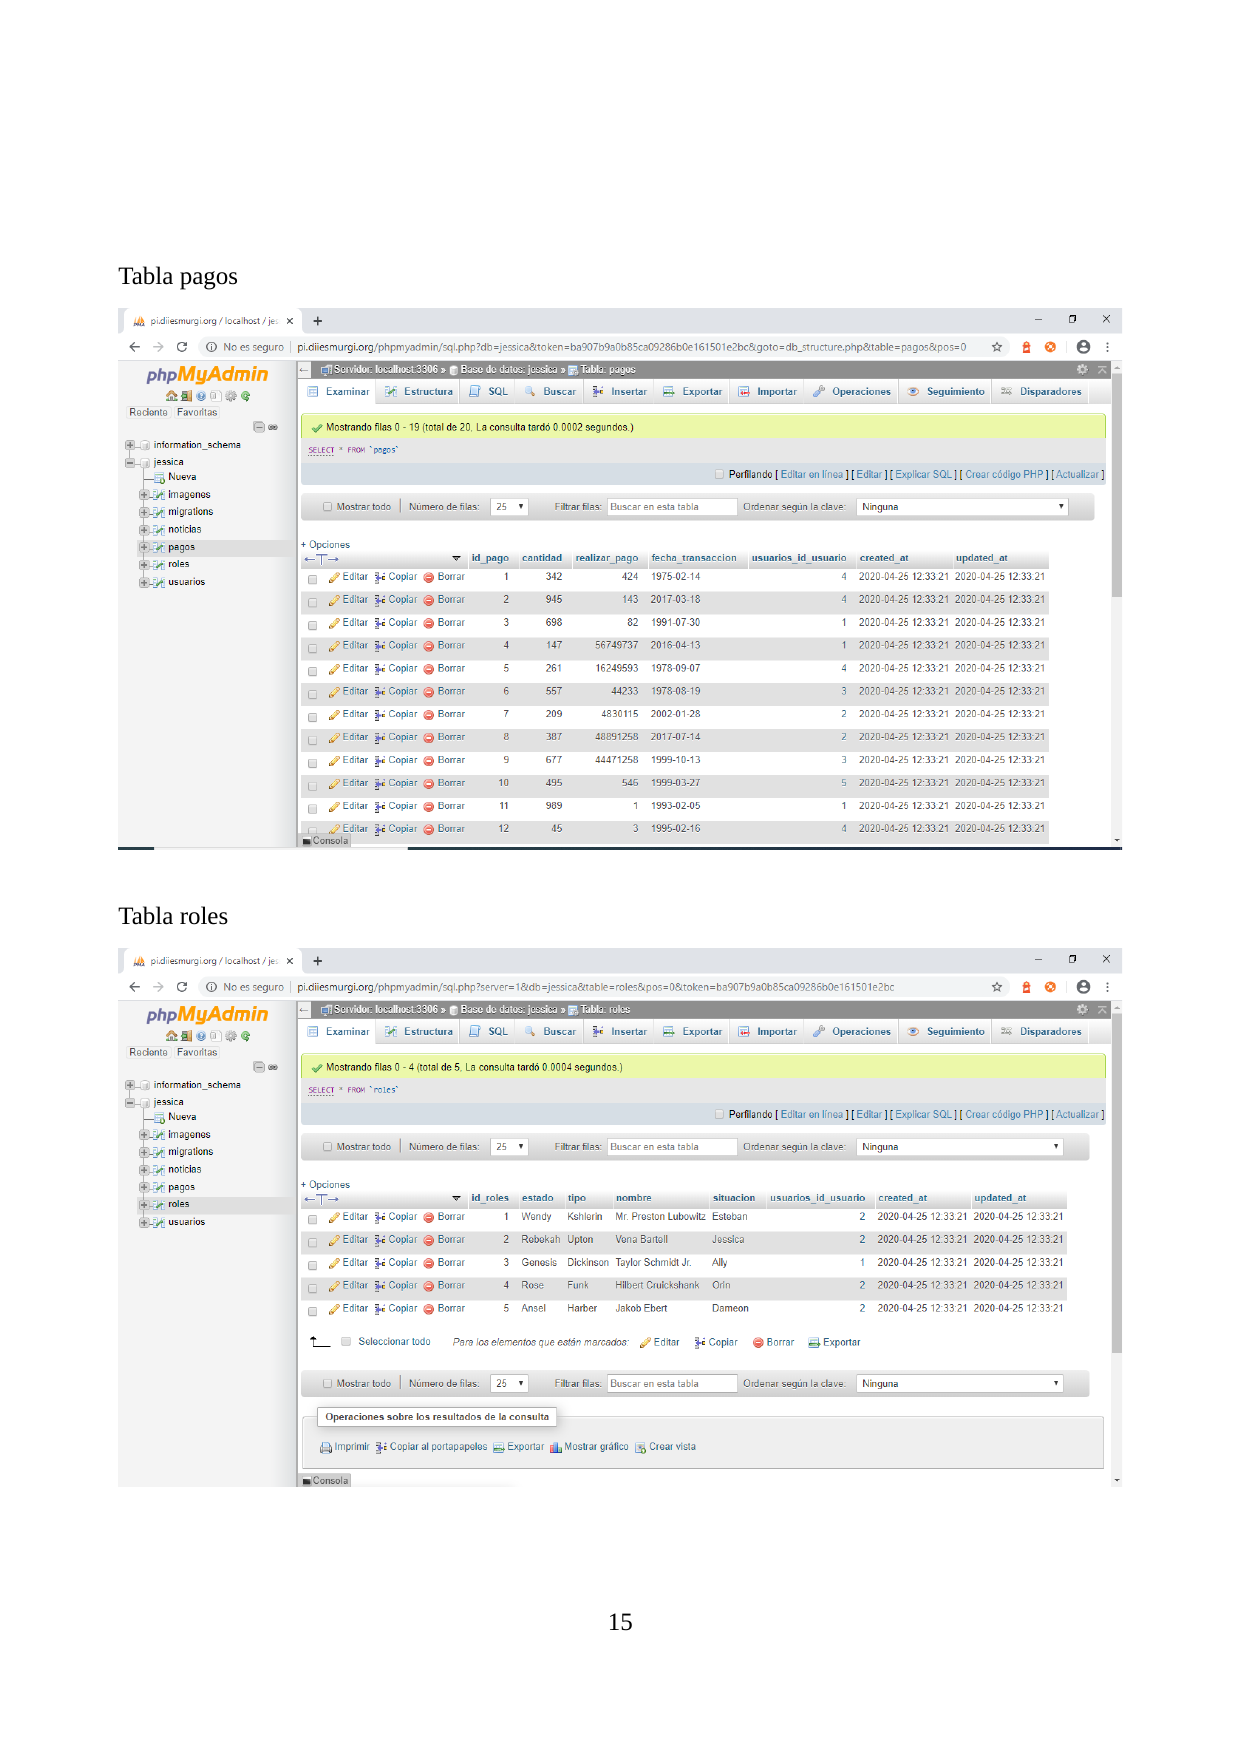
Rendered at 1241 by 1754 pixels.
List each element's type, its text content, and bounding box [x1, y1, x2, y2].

picture [118, 948, 1123, 1487]
picture [118, 308, 1123, 850]
text Tabla pagos [118, 261, 1122, 290]
text Tabla roles [118, 901, 1122, 930]
